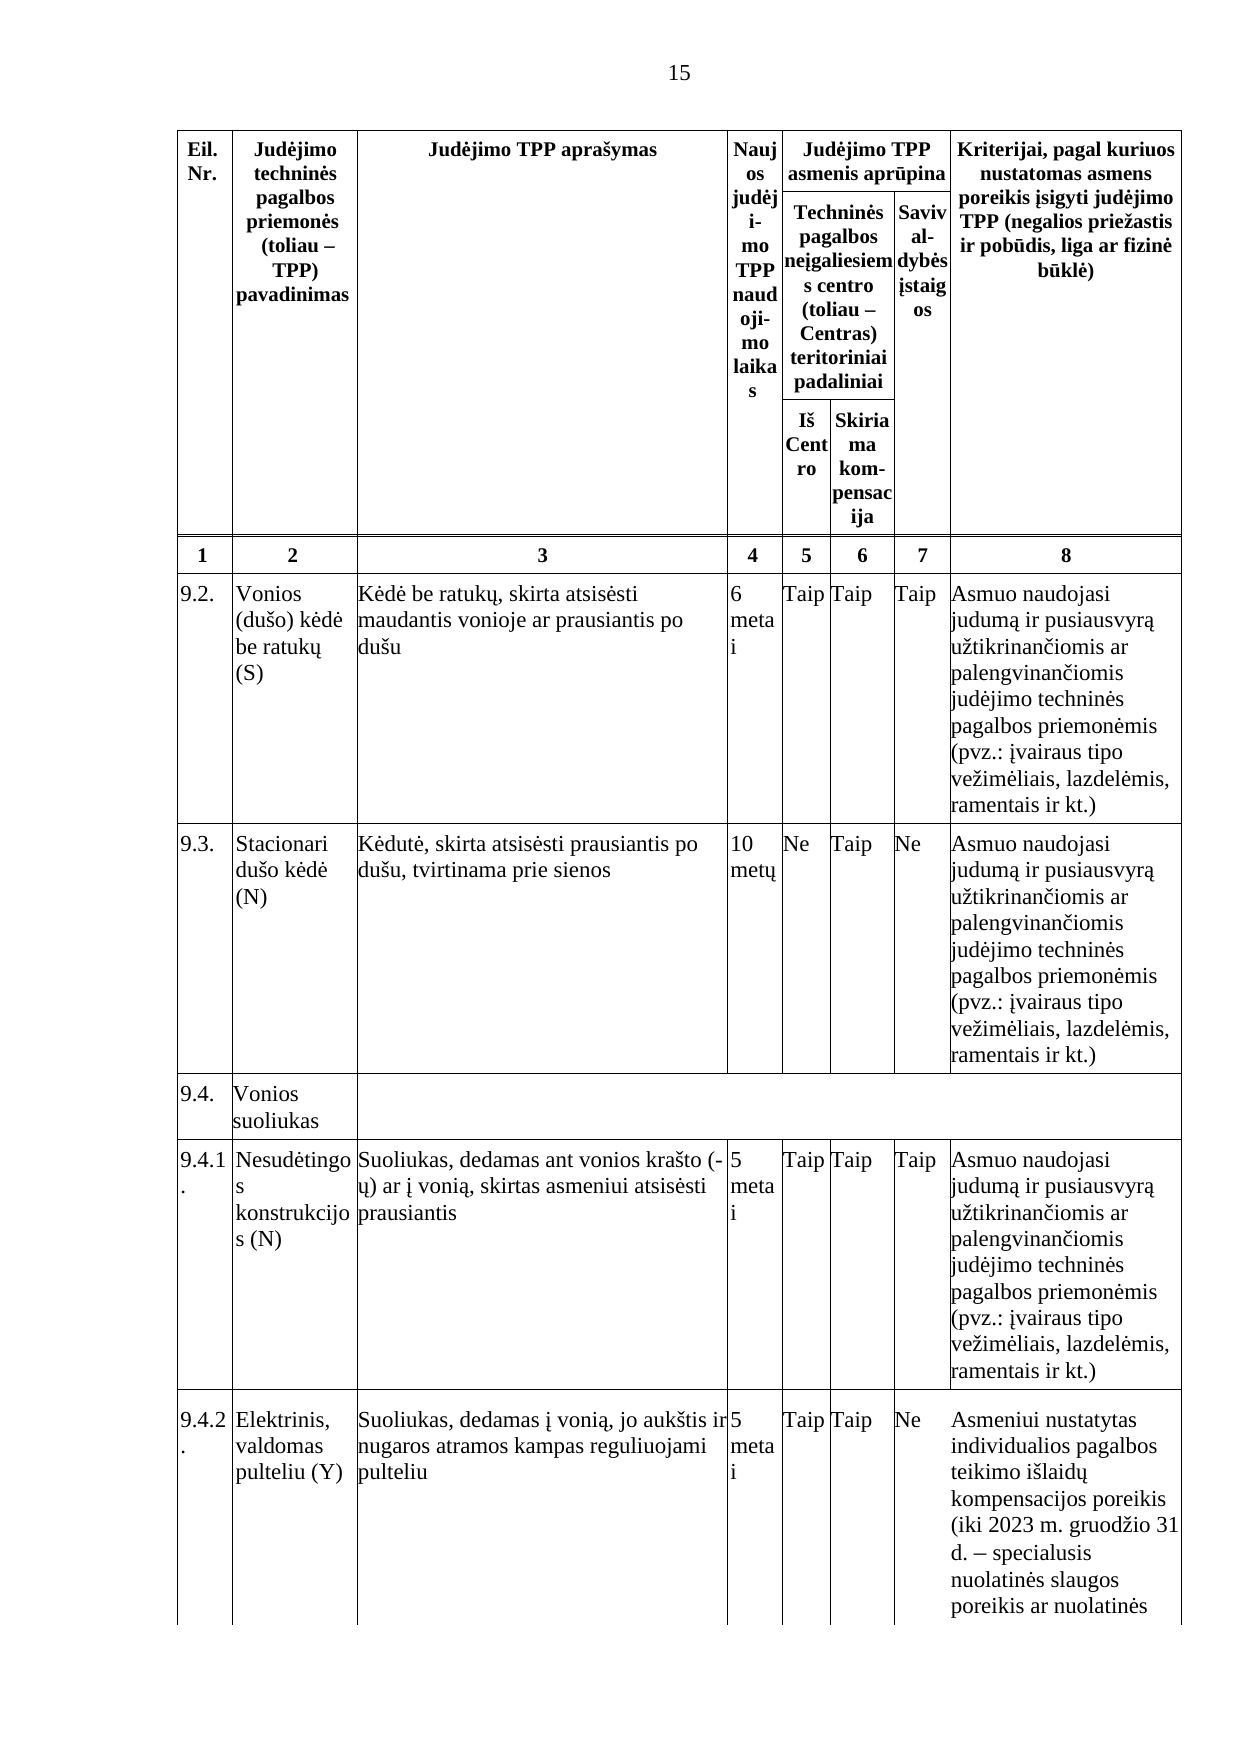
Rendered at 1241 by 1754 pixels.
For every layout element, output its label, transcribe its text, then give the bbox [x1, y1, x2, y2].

table_cell Asmuo naudojasi judumą ir pusiausvyrą užtikrinančiomis ar palengvinančiomis judėjimo techninės pagalbos priemonėmis (pvz.: įvairaus tipo vežimėliais, lazdelėmis, ramentais ir kt.) [951, 1140, 1181, 1389]
table_cell Stacionari dušo kėdė (N) [233, 824, 357, 1073]
table_cell 1 [178, 537, 232, 573]
table_header Judėjimo techninės pagalbos priemonės (toliau – TPP) pavadinimas [233, 131, 357, 534]
table_cell Techninės pagalbos neįgaliesiems centro (toliau – Centras) teritoriniai padaliniai [783, 192, 894, 399]
table_cell 9.3. [178, 824, 232, 1073]
table_cell 5 [783, 537, 830, 573]
table_cell 6 [831, 537, 894, 573]
table_cell Asmuo naudojasi judumą ir pusiausvyrą užtikrinančiomis ar palengvinančiomis judėjimo techninės pagalbos priemonėmis (pvz.: įvairaus tipo vežimėliais, lazdelėmis, ramentais ir kt.) [951, 824, 1181, 1073]
table_cell Nesudėtingos konstrukcijos (N) [233, 1140, 357, 1389]
table_cell Kėdutė, skirta atsisėsti prausiantis po dušu, tvirtinama prie sienos [358, 824, 727, 1073]
table_cell Suoliukas, dedamas į vonią, jo aukštis ir nugaros atramos kampas reguliuojami pulteliu [358, 1390, 727, 1625]
table_cell 9.2. [178, 574, 232, 823]
table_cell 5 metai [728, 1140, 782, 1389]
table_cell Suoliukas, dedamas ant vonios krašto (-ų) ar į vonią, skirtas asmeniui atsisėsti prausiantis [358, 1140, 727, 1389]
table_cell Ne [895, 824, 950, 1073]
table_cell Asmeniui nustatytas individualios pagalbos teikimo išlaidų kompensacijos poreikis (iki 2023 m. gruodžio 31 d. – specialusis nuolatinės slaugos poreikis ar nuolatinės [951, 1390, 1181, 1625]
table_cell 3 [358, 537, 727, 573]
table_cell Ne [783, 824, 830, 1073]
table_cell 7 [895, 537, 950, 573]
table_cell Vonios suoliukas [233, 1074, 357, 1139]
table_cell Taip [783, 1140, 830, 1389]
table_header Judėjimo TPP asmenis aprūpina [783, 131, 950, 191]
table_cell Vonios (dušo) kėdė be ratukų (S) [233, 574, 357, 823]
table_cell Kėdė be ratukų, skirta atsisėsti maudantis vonioje ar prausiantis po dušu [358, 574, 727, 823]
table_cell 5 metai [728, 1390, 782, 1625]
table_cell 6 metai [728, 574, 782, 823]
table_cell Taip [895, 1140, 950, 1389]
table_header Eil. Nr. [178, 131, 232, 534]
table_cell Taip [831, 1140, 894, 1389]
table_cell 2 [233, 537, 357, 573]
table_cell [358, 1074, 1181, 1139]
table_cell Taip [831, 824, 894, 1073]
table_cell Taip [831, 1390, 894, 1625]
table_cell Ne [895, 1390, 951, 1625]
table_header Judėjimo TPP aprašymas [358, 131, 727, 534]
table_cell 9.4.2. [178, 1390, 232, 1625]
table_header Naujos judėji- mo TPP naudoji-mo laikas [728, 131, 782, 534]
table_cell Iš Centro [783, 400, 830, 534]
table_cell 9.4. [178, 1074, 232, 1139]
table_header Kriterijai, pagal kuriuos nustatomas asmens poreikis įsigyti judėjimo TPP (negalios priežastis ir pobūdis, liga ar fizinė būklė) [951, 131, 1181, 534]
table_cell Skiriama kom-pensacija [831, 400, 894, 534]
table_cell Savival-dybės įstaigos [895, 192, 950, 534]
table_cell 9.4.1. [178, 1140, 232, 1389]
table_cell Elektrinis, valdomas pulteliu (Y) [233, 1390, 357, 1625]
table_cell Taip [895, 574, 950, 823]
table_cell Asmuo naudojasi judumą ir pusiausvyrą užtikrinančiomis ar palengvinančiomis judėjimo techninės pagalbos priemonėmis (pvz.: įvairaus tipo vežimėliais, lazdelėmis, ramentais ir kt.) [951, 574, 1181, 823]
table_cell 10 metų [728, 824, 782, 1073]
table_cell Taip [831, 574, 894, 823]
table_cell Taip [783, 1390, 830, 1625]
table_cell 4 [728, 537, 782, 573]
table_cell Taip [783, 574, 830, 823]
table_cell 8 [951, 537, 1181, 573]
